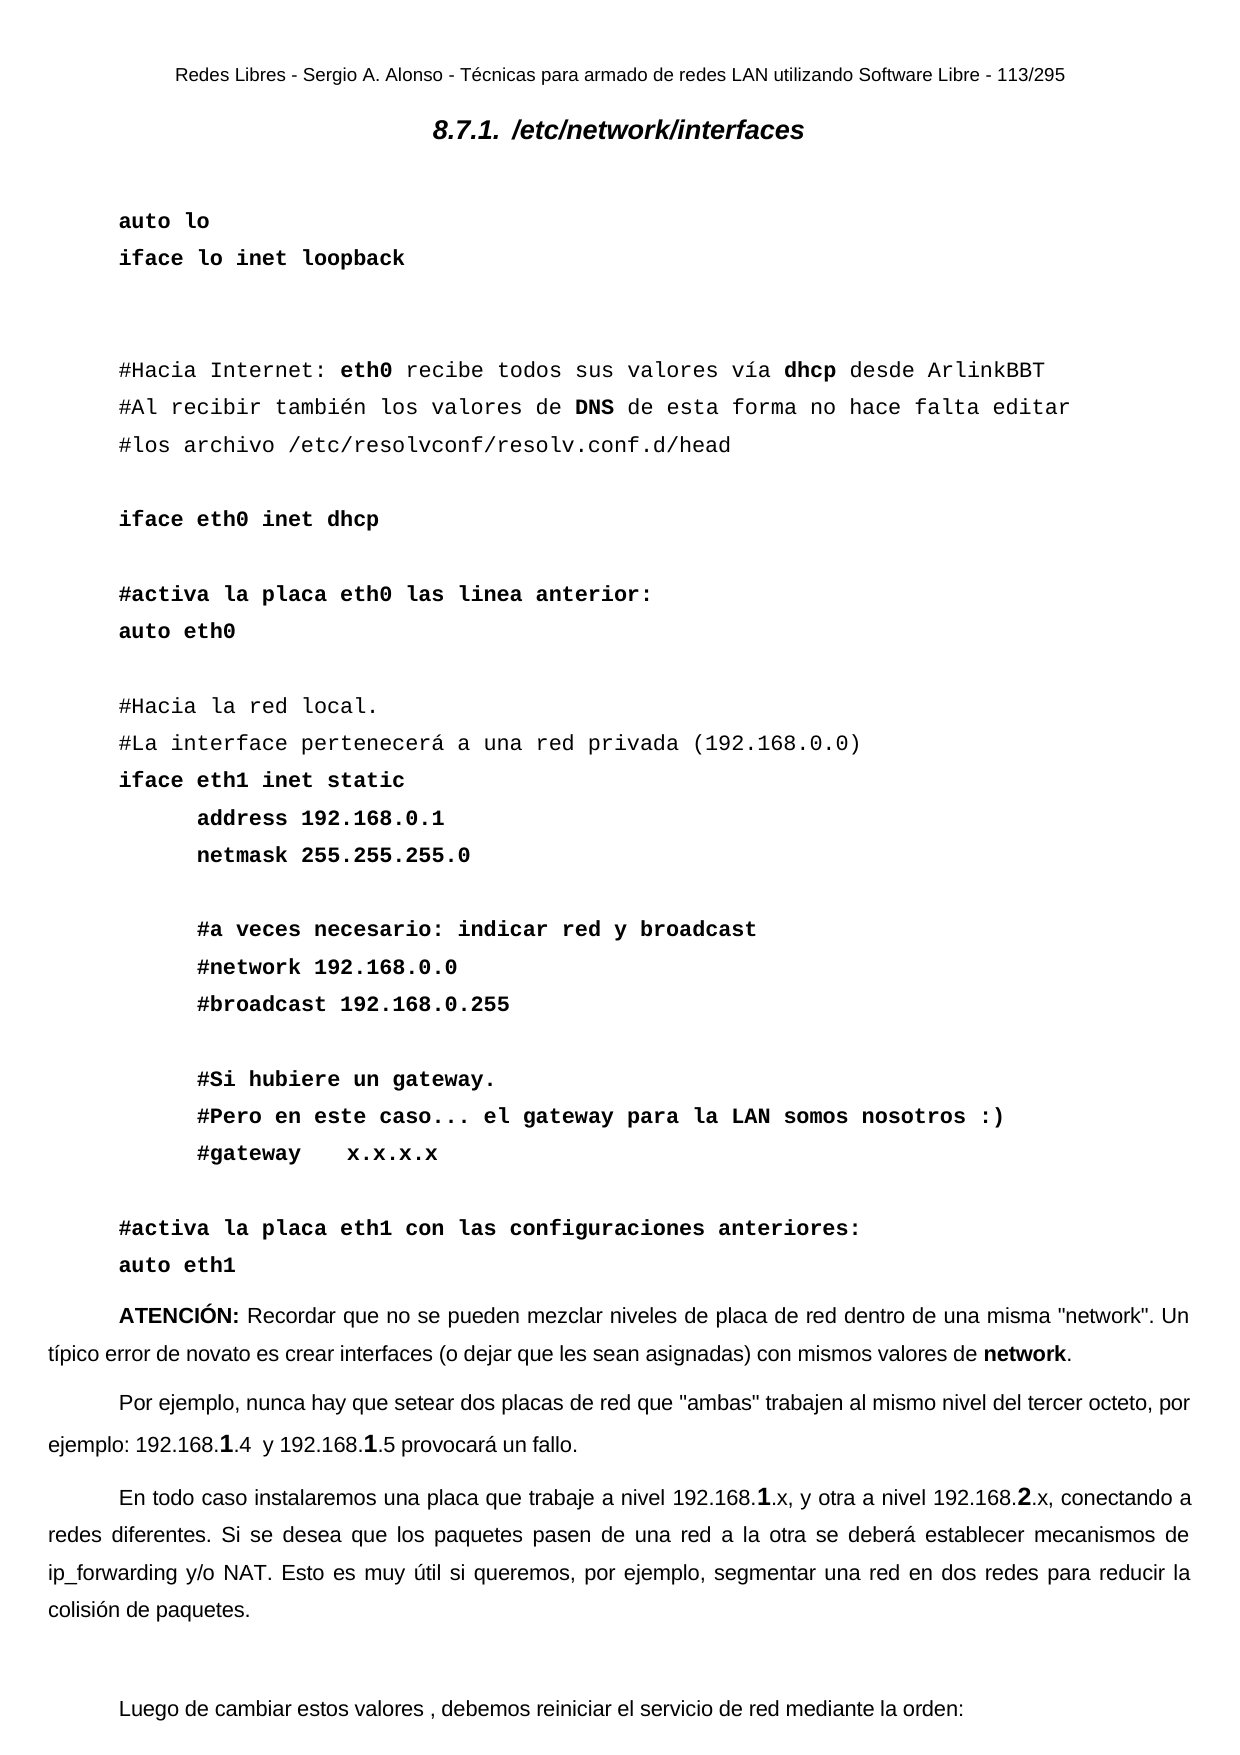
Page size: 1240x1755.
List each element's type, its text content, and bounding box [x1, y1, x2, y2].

text iface eth1 inet static [47, 769, 1192, 794]
text netmask 255.255.255.0 [47, 844, 1192, 869]
text iface eth0 inet dhcp [47, 508, 1192, 533]
text #La interface pertenecerá a una red privada (192.168.0.0) [47, 732, 1192, 757]
text auto lo [47, 210, 1192, 235]
text iface lo inet loopback [47, 247, 1192, 272]
text auto eth1 [47, 1254, 1192, 1279]
text Por ejemplo, nunca hay que setear dos placas de red que "ambas" trabajen al mismo nivel del tercer octeto, por ejemplo: 192.168.1.4 y 192.168.1.5 provocará un fallo. [48, 1391, 1192, 1458]
subtitle /etc/network/interfaces [48, 115, 1192, 145]
text #Pero en este caso... el gateway para la LAN somos nosotros :) [47, 1105, 1192, 1130]
text #gateway x.x.x.x [47, 1142, 1192, 1167]
text address 192.168.0.1 [47, 807, 1192, 832]
text Luego de cambiar estos valores , debemos reiniciar el servicio de red mediante la orden: [48, 1697, 1192, 1721]
text ATENCIÓN: Recordar que no se pueden mezclar niveles de placa de red dentro de una misma "network". Un típico error de novato es crear interfaces (o dejar que les sean asignadas) con mismos valores de network. [48, 1304, 1192, 1366]
text #broadcast 192.168.0.255 [47, 993, 1192, 1018]
text #activa la placa eth1 con las configuraciones anteriores: [47, 1217, 1192, 1242]
text #Si hubiere un gateway. [47, 1068, 1192, 1093]
text #los archivo /etc/resolvconf/resolv.conf.d/head [47, 434, 1192, 459]
text #Hacia Internet: eth0 recibe todos sus valores vía dhcp desde ArlinkBBT [47, 359, 1192, 384]
text #Hacia la red local. [47, 695, 1192, 720]
text En todo caso instalaremos una placa que trabaje a nivel 192.168.1.x, y otra a nivel 192.168.2.x, conectando a redes diferentes. Si se desea que los paquetes pasen de una red a la otra se deberá establecer mecanismos de ip_forwarding y/o NAT. Esto es muy útil si queremos, por ejemplo, segmentar una red en dos redes para reducir la colisión de paquetes. [48, 1482, 1192, 1622]
text #activa la placa eth0 las linea anterior: [47, 583, 1192, 608]
text #a veces necesario: indicar red y broadcast [47, 919, 1192, 943]
text #network 192.168.0.0 [47, 956, 1192, 981]
text auto eth0 [47, 620, 1192, 645]
text #Al recibir también los valores de DNS de esta forma no hace falta editar [47, 397, 1192, 421]
